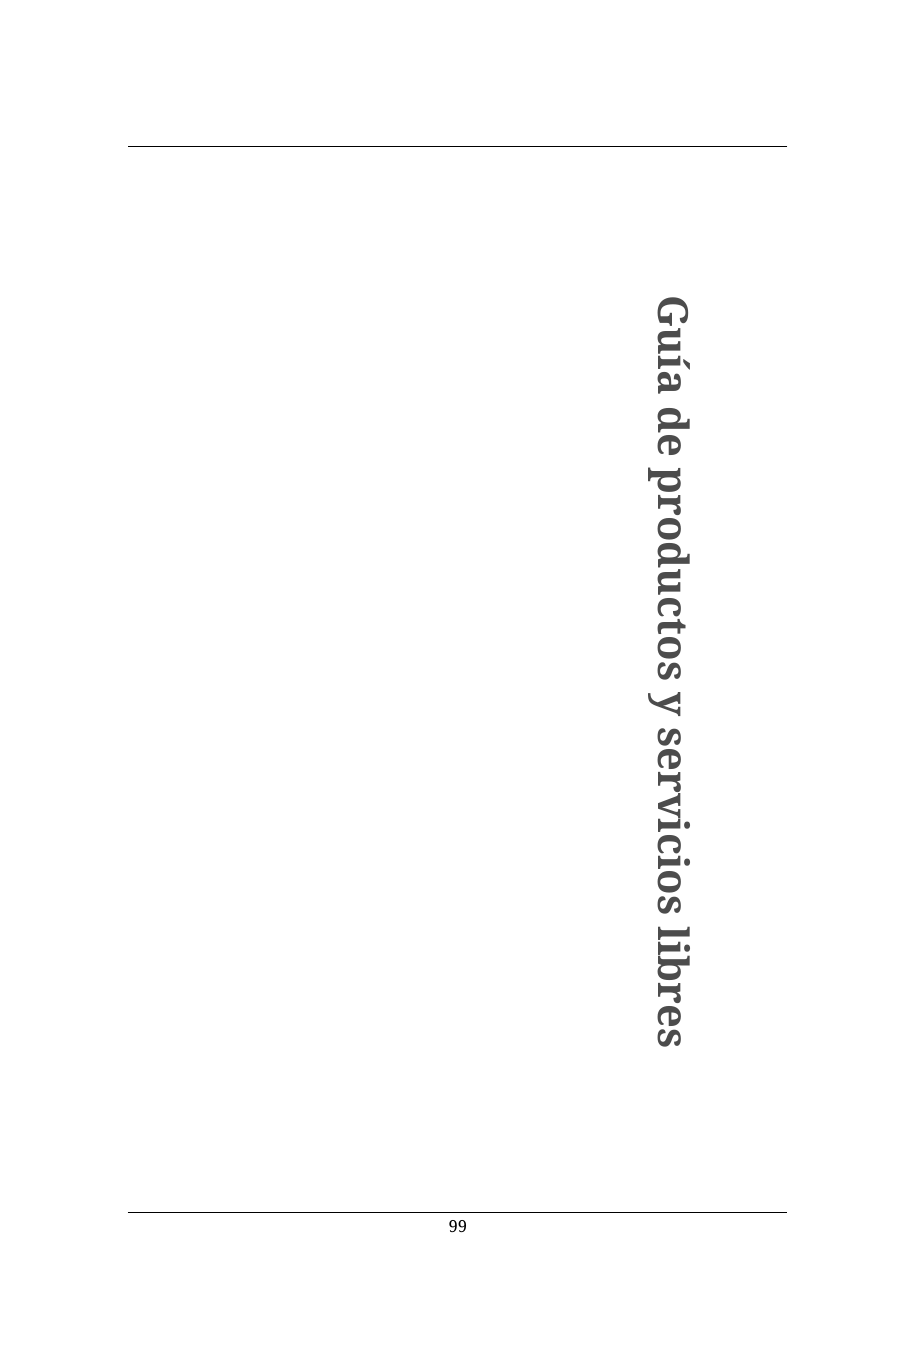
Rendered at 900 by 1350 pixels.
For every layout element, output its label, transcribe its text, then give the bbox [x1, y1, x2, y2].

table_header Guía de productos y servicios libres [561, 257, 787, 1086]
table_header [128, 257, 561, 1086]
